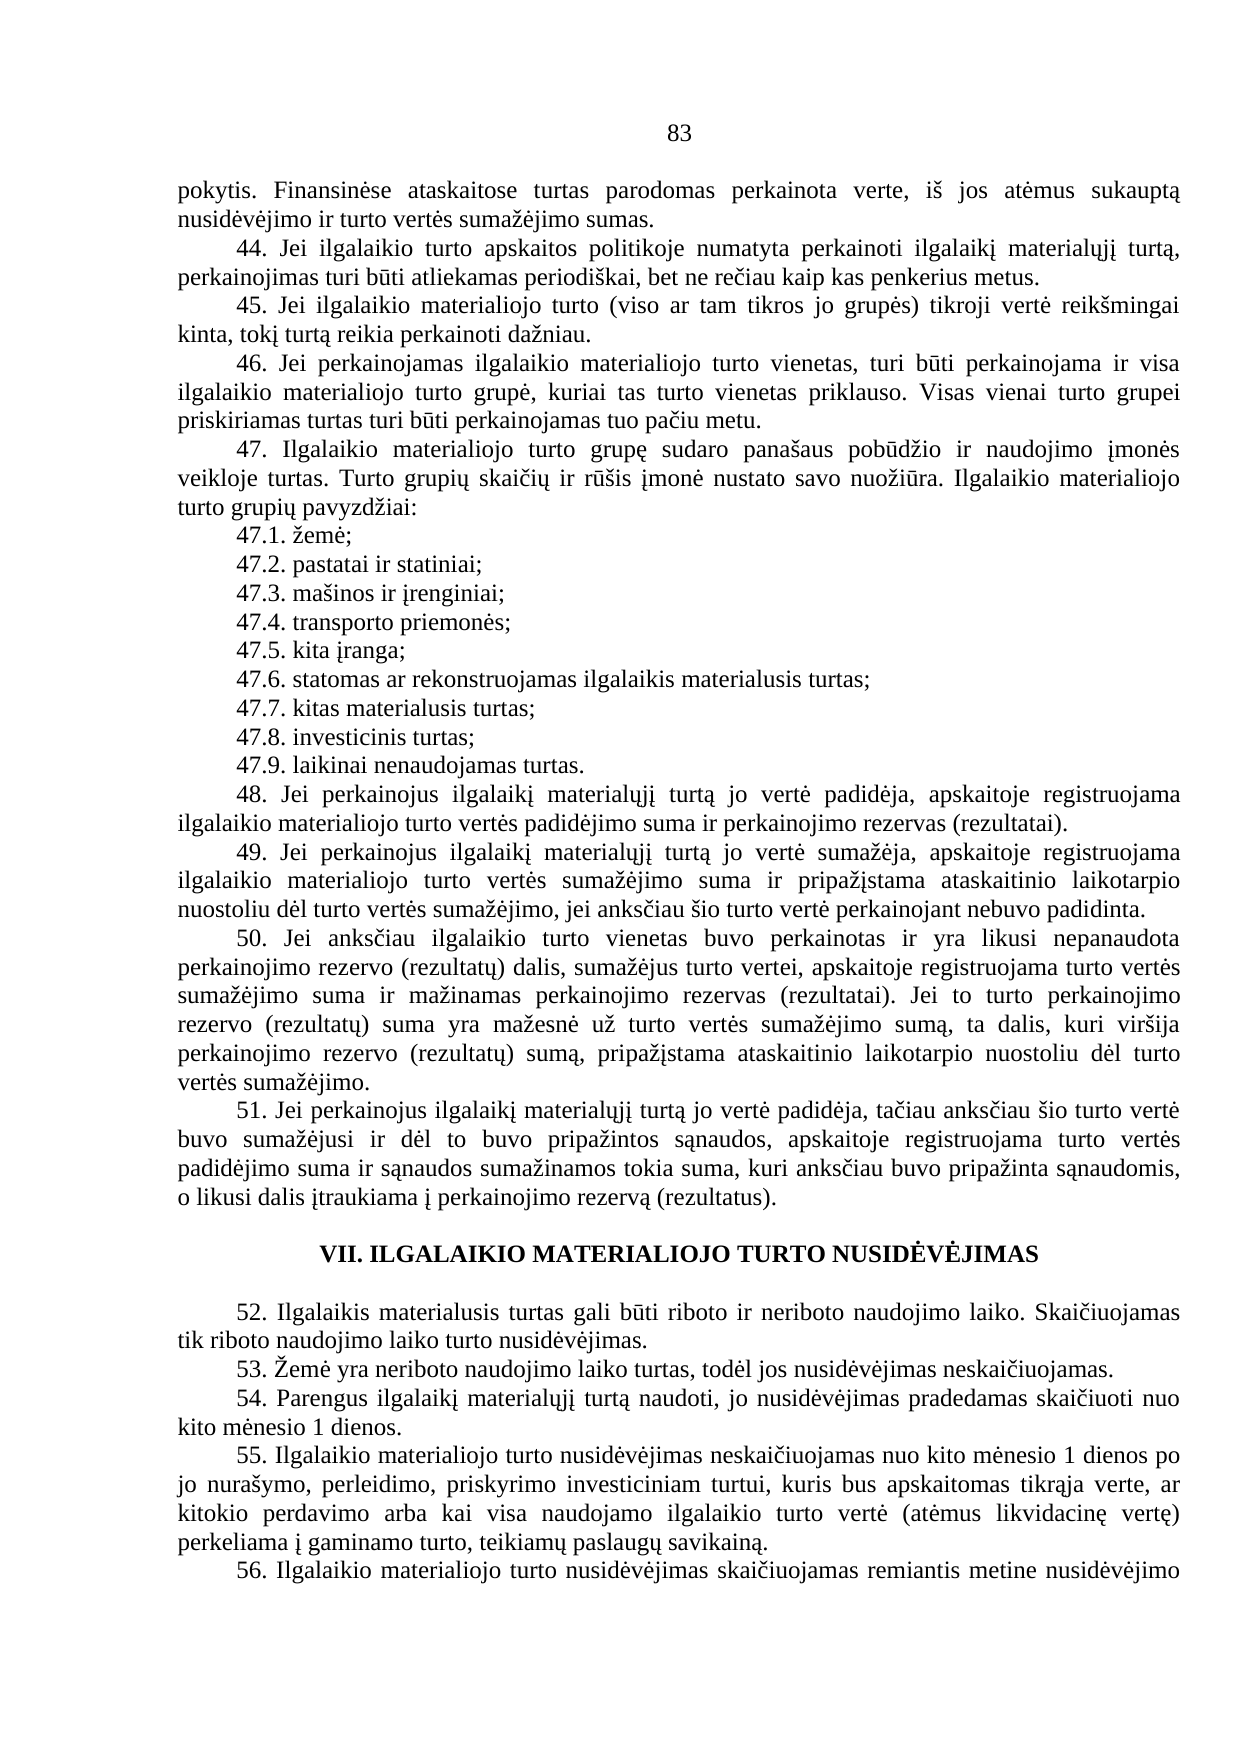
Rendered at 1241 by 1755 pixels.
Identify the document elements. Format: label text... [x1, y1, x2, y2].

text 44. Jei ilgalaikio turto apskaitos politikoje numatyta perkainoti ilgalaikį materialųjį turtą, perkainojimas turi būti atliekamas periodiškai, bet ne rečiau kaip kas penkerius metus. [177, 233, 1181, 291]
text 56. Ilgalaikio materialiojo turto nusidėvėjimas skaičiuojamas remiantis metine nusidėvėjimo [177, 1556, 1181, 1584]
text 55. Ilgalaikio materialiojo turto nusidėvėjimas neskaičiuojamas nuo kito mėnesio 1 dienos po jo nurašymo, perleidimo, priskyrimo investiciniam turtui, kuris bus apskaitomas tikrąja verte, ar kitokio perdavimo arba kai visa naudojamo ilgalaikio turto vertė (atėmus likvidacinę vertę) perkeliama į gaminamo turto, teikiamų paslaugų savikainą. [177, 1441, 1181, 1556]
text 52. Ilgalaikis materialusis turtas gali būti riboto ir neriboto naudojimo laiko. Skaičiuojamas tik riboto naudojimo laiko turto nusidėvėjimas. [177, 1297, 1181, 1354]
text 47.3. mašinos ir įrenginiai; [177, 578, 1181, 607]
text 54. Parengus ilgalaikį materialųjį turtą naudoti, jo nusidėvėjimas pradedamas skaičiuoti nuo kito mėnesio 1 dienos. [177, 1383, 1181, 1441]
text 47.9. laikinai nenaudojamas turtas. [177, 751, 1181, 779]
text 47.6. statomas ar rekonstruojamas ilgalaikis materialusis turtas; [177, 664, 1181, 693]
text 49. Jei perkainojus ilgalaikį materialųjį turtą jo vertė sumažėja, apskaitoje registruojama ilgalaikio materialiojo turto vertės sumažėjimo suma ir pripažįstama ataskaitinio laikotarpio nuostoliu dėl turto vertės sumažėjimo, jei anksčiau šio turto vertė perkainojant nebuvo padidinta. [177, 837, 1181, 923]
text 51. Jei perkainojus ilgalaikį materialųjį turtą jo vertė padidėja, tačiau anksčiau šio turto vertė buvo sumažėjusi ir dėl to buvo pripažintos sąnaudos, apskaitoje registruojama turto vertės padidėjimo suma ir sąnaudos sumažinamos tokia suma, kuri anksčiau buvo pripažinta sąnaudomis, o likusi dalis įtraukiama į perkainojimo rezervą (rezultatus). [177, 1096, 1181, 1211]
text 47.4. transporto priemonės; [177, 607, 1181, 636]
text 46. Jei perkainojamas ilgalaikio materialiojo turto vienetas, turi būti perkainojama ir visa ilgalaikio materialiojo turto grupė, kuriai tas turto vienetas priklauso. Visas vienai turto grupei priskiriamas turtas turi būti perkainojamas tuo pačiu metu. [177, 348, 1181, 434]
text 47.1. žemė; [177, 521, 1181, 549]
text 47. Ilgalaikio materialiojo turto grupę sudaro panašaus pobūdžio ir naudojimo įmonės veikloje turtas. Turto grupių skaičių ir rūšis įmonė nustato savo nuožiūra. Ilgalaikio materialiojo turto grupių pavyzdžiai: [177, 434, 1181, 521]
text VII. ILGALAIKIO MATERIALIOJO TURTO NUSIDĖVĖJIMAS [177, 1239, 1181, 1268]
text 50. Jei anksčiau ilgalaikio turto vienetas buvo perkainotas ir yra likusi nepanaudota perkainojimo rezervo (rezultatų) dalis, sumažėjus turto vertei, apskaitoje registruojama turto vertės sumažėjimo suma ir mažinamas perkainojimo rezervas (rezultatai). Jei to turto perkainojimo rezervo (rezultatų) suma yra mažesnė už turto vertės sumažėjimo sumą, ta dalis, kuri viršija perkainojimo rezervo (rezultatų) sumą, pripažįstama ataskaitinio laikotarpio nuostoliu dėl turto vertės sumažėjimo. [177, 923, 1181, 1096]
text 48. Jei perkainojus ilgalaikį materialųjį turtą jo vertė padidėja, apskaitoje registruojama ilgalaikio materialiojo turto vertės padidėjimo suma ir perkainojimo rezervas (rezultatai). [177, 779, 1181, 837]
text 47.2. pastatai ir statiniai; [177, 549, 1181, 578]
text 45. Jei ilgalaikio materialiojo turto (viso ar tam tikros jo grupės) tikroji vertė reikšmingai kinta, tokį turtą reikia perkainoti dažniau. [177, 291, 1181, 348]
text pokytis. Finansinėse ataskaitose turtas parodomas perkainota verte, iš jos atėmus sukauptą nusidėvėjimo ir turto vertės sumažėjimo sumas. [177, 176, 1181, 233]
text 47.7. kitas materialusis turtas; [177, 693, 1181, 722]
text 47.8. investicinis turtas; [177, 722, 1181, 751]
text 53. Žemė yra neriboto naudojimo laiko turtas, todėl jos nusidėvėjimas neskaičiuojamas. [177, 1354, 1181, 1383]
text 47.5. kita įranga; [177, 636, 1181, 664]
